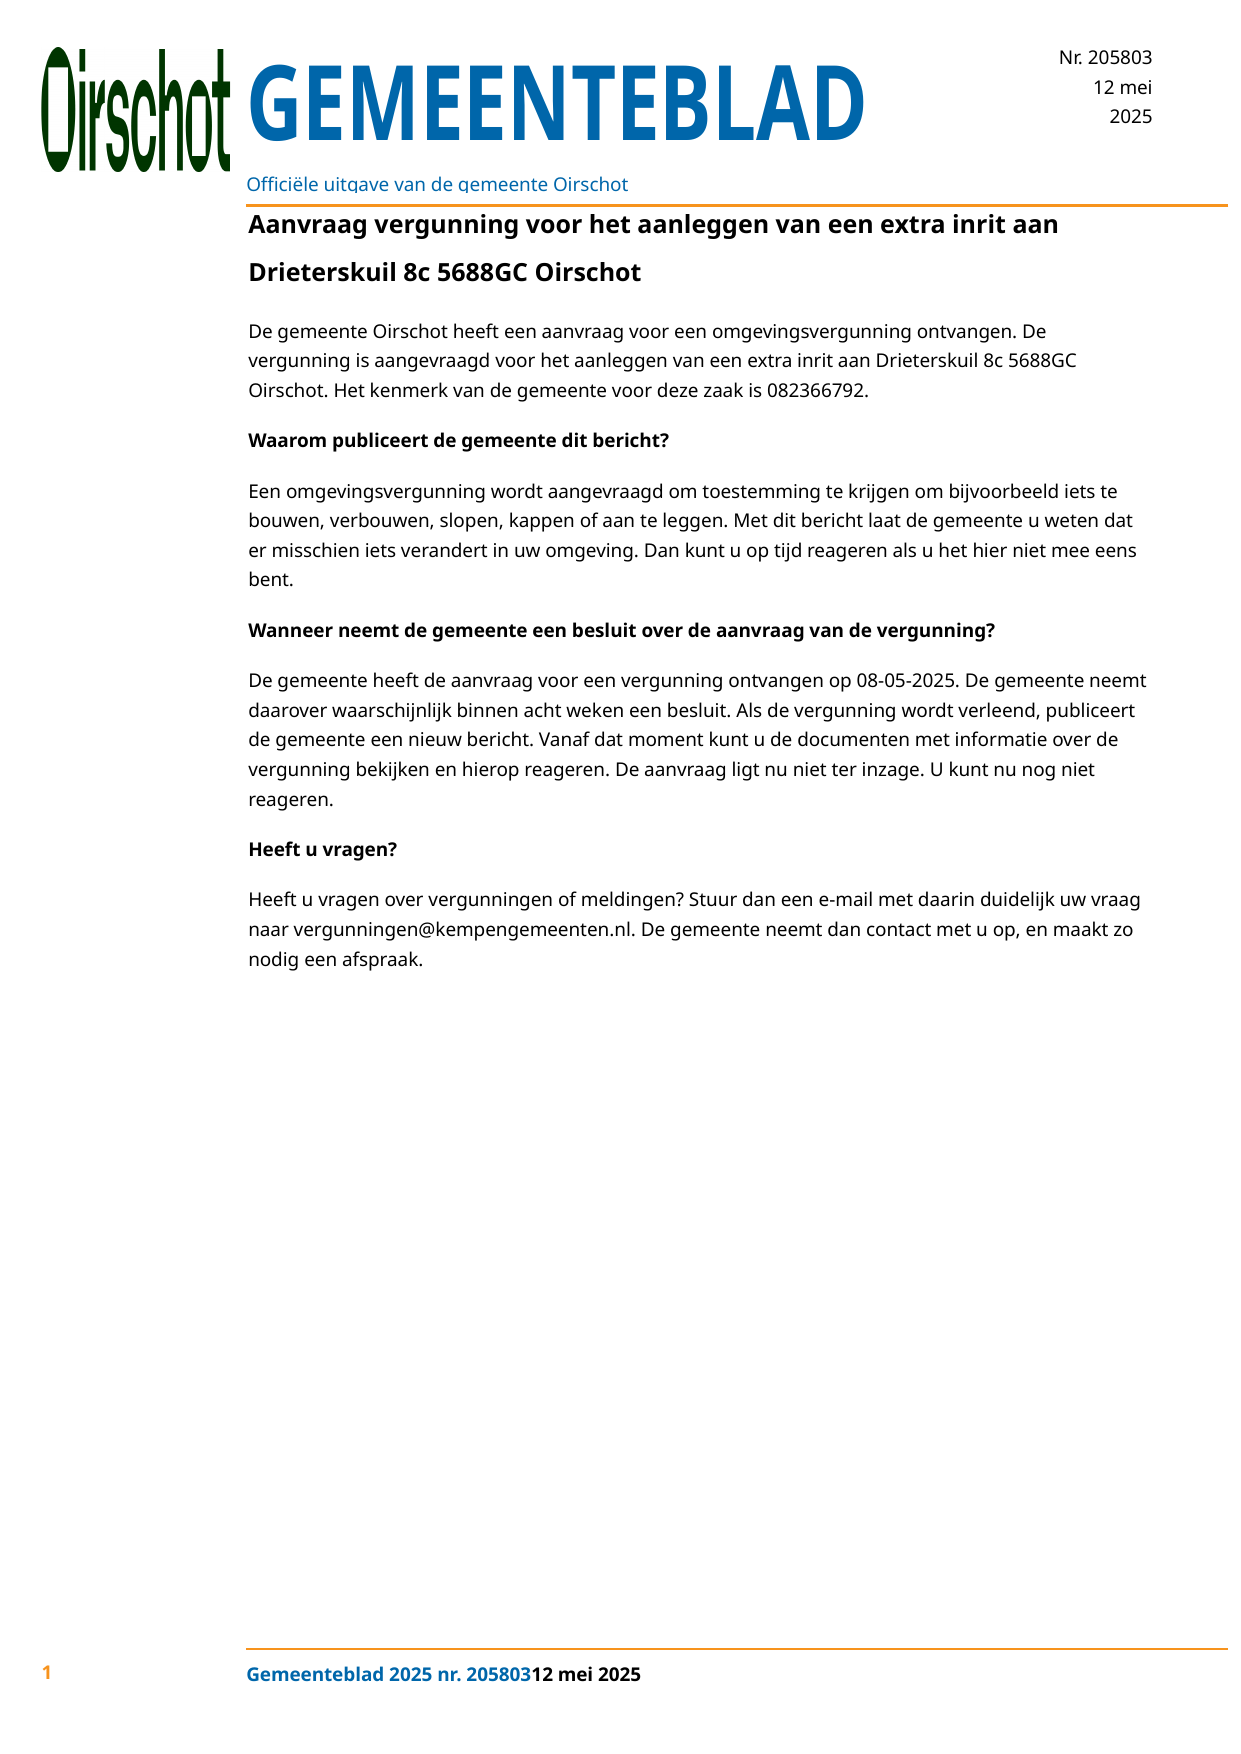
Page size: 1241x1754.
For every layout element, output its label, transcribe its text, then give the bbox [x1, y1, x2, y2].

picture [41, 47, 231, 172]
text Waarom publiceert de gemeente dit bericht? [248, 427, 1152, 453]
text Heeft u vragen over vergunningen of meldingen? Stuur dan een e-mail met daarin duidelijk uw vraag naar vergunningen@kempengemeenten.nl. De gemeente neemt dan contact met u op, en maakt zo nodig een afspraak. [248, 887, 1152, 972]
text Wanneer neemt de gemeente een besluit over de aanvraag van de vergunning? [248, 617, 1152, 643]
text De gemeente Oirschot heeft een aanvraag voor een omgevingsvergunning ontvangen. De vergunning is aangevraagd voor het aanleggen van een extra inrit aan Drieterskuil 8c 5688GC Oirschot. Het kenmerk van de gemeente voor deze zaak is 082366792. [248, 318, 1152, 403]
text De gemeente heeft de aanvraag voor een vergunning ontvangen op 08-05-2025. De gemeente neemt daarover waarschijnlijk binnen acht weken een besluit. Als de vergunning wordt verleend, publiceert de gemeente een nieuw bericht. Vanaf dat moment kunt u de documenten met informatie over de vergunning bekijken en hierop reageren. De aanvraag ligt nu niet ter inzage. U kunt nu nog niet reageren. [248, 667, 1152, 812]
text Heeft u vragen? [248, 836, 1152, 862]
text Aanvraag vergunning voor het aanleggen van een extra inrit aan Drieterskuil 8c 5688GC Oirschot [248, 207, 1152, 288]
text Een omgevingsvergunning wordt aangevraagd om toestemming te krijgen om bijvoorbeeld iets te bouwen, verbouwen, slopen, kappen of aan te leggen. Met dit bericht laat de gemeente u weten dat er misschien iets verandert in uw omgeving. Dan kunt u op tijd reageren als u het hier niet mee eens bent. [248, 478, 1152, 592]
